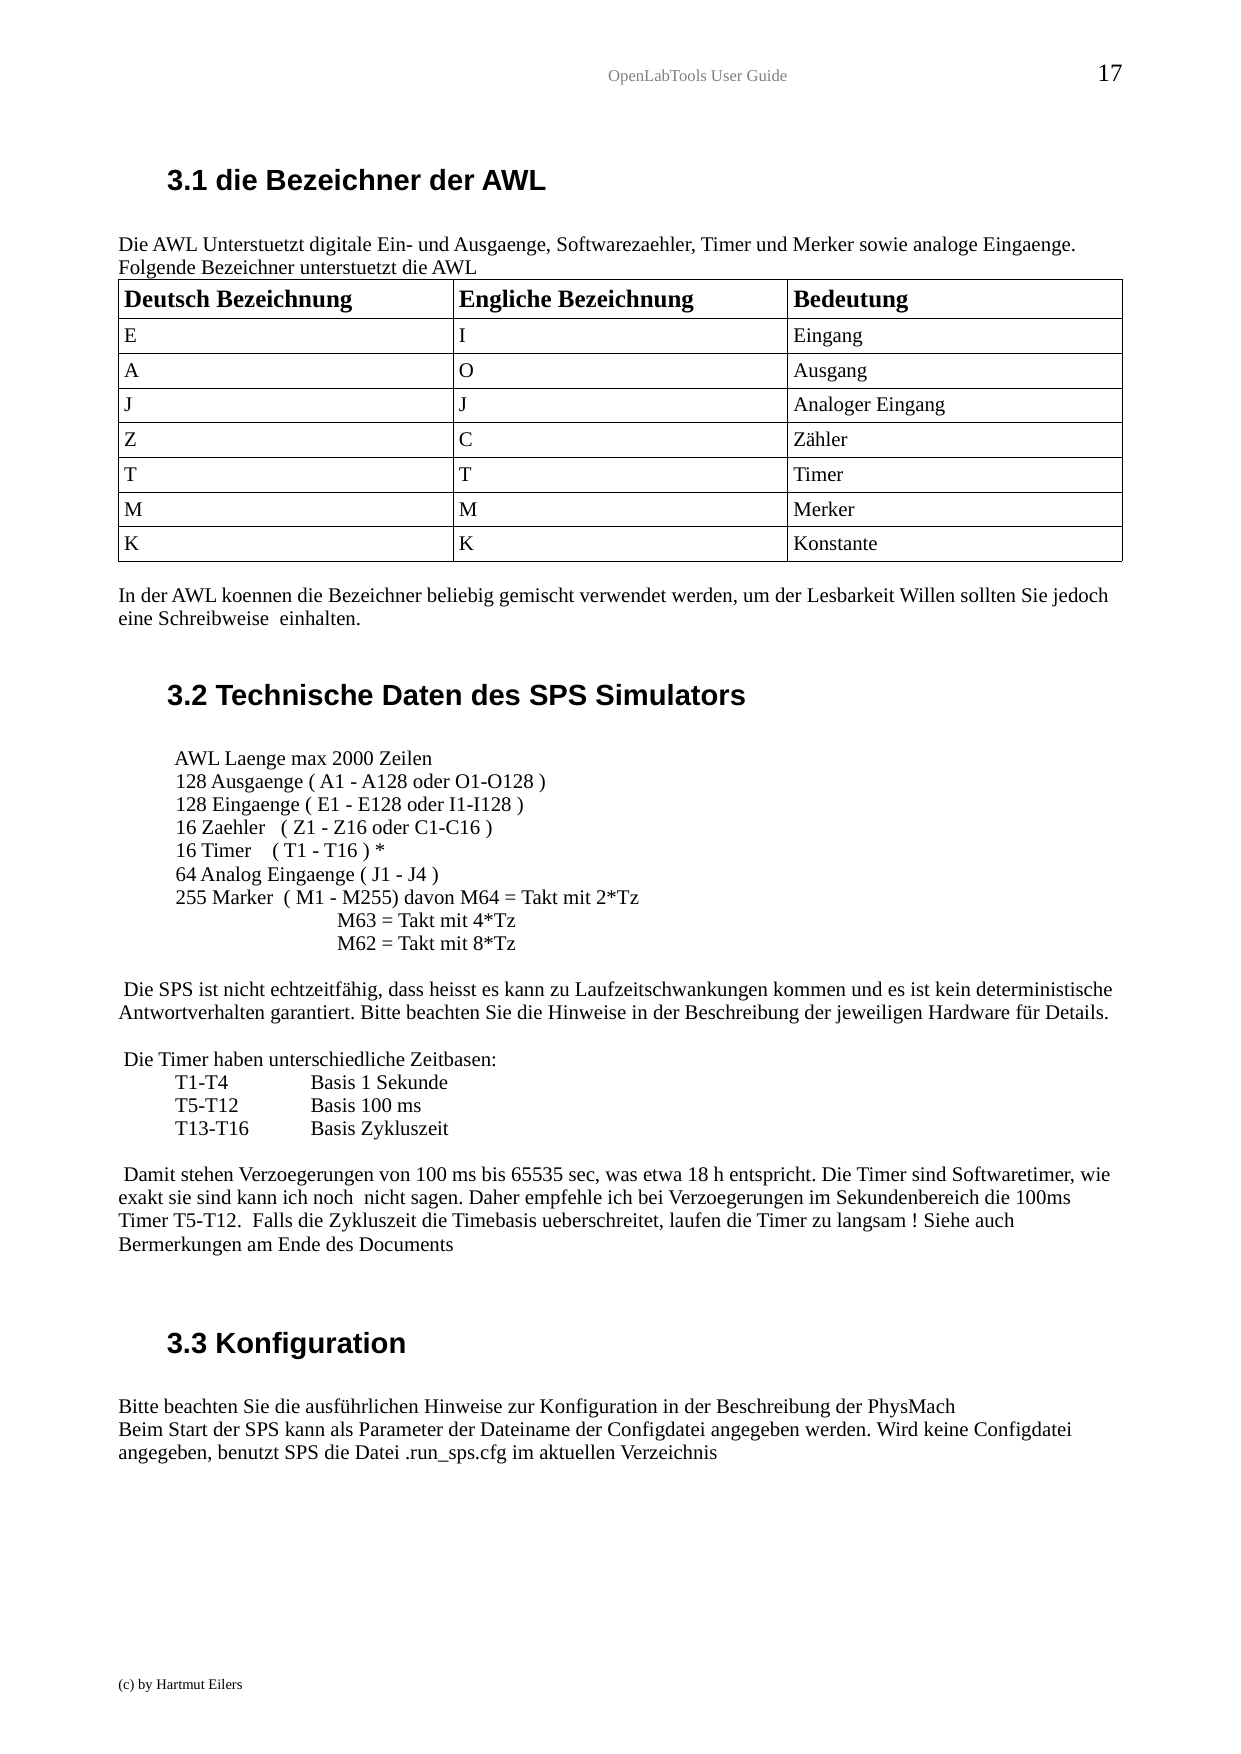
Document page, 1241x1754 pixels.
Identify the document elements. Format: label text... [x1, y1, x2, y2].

text Die Timer haben unterschiedliche Zeitbasen: [118, 1047, 1122, 1071]
text T5-T12 Basis 100 ms [118, 1094, 1122, 1117]
table_cell C [454, 423, 787, 457]
table_cell Merker [788, 493, 1122, 526]
table_cell M [119, 493, 453, 526]
subtitle 3.3 Konfiguration [118, 1327, 1122, 1359]
table_cell M [454, 493, 787, 526]
table_cell Eingang [788, 319, 1122, 353]
text In der AWL koennen die Bezeichner beliebig gemischt verwendet werden, um der Lesbarkeit Willen sollten Sie jedoch eine Schreibweise einhalten. [118, 584, 1122, 630]
text 128 Ausgaenge ( A1 - A128 oder O1-O128 ) [118, 770, 1122, 793]
table_header Deutsch Bezeichnung [119, 280, 453, 318]
table_cell E [119, 319, 453, 353]
text 16 Zaehler ( Z1 - Z16 oder C1-C16 ) [118, 816, 1122, 839]
table_cell T [454, 458, 787, 492]
subtitle 3.1 die Bezeichner der AWL [118, 164, 1122, 197]
table_cell Zähler [788, 423, 1122, 457]
text Bitte beachten Sie die ausführlichen Hinweise zur Konfiguration in der Beschreibung der PhysMach Beim Start der SPS kann als Parameter der Dateiname der Configdatei angegeben werden. Wird keine Configdatei angegeben, benutzt SPS die Datei .run_sps.cfg im aktuellen Verzeichnis [118, 1395, 1122, 1464]
table_cell Z [119, 423, 453, 457]
text 255 Marker ( M1 - M255) davon M64 = Takt mit 2*Tz [118, 886, 1122, 909]
table_header Bedeutung [788, 280, 1122, 318]
text Die AWL Unterstuetzt digitale Ein- und Ausgaenge, Softwarezaehler, Timer und Merker sowie analoge Eingaenge. Folgende Bezeichner unterstuetzt die AWL [118, 233, 1122, 279]
table_header Engliche Bezeichnung [454, 280, 787, 318]
table_cell J [119, 389, 453, 422]
table_cell K [119, 527, 453, 561]
table_cell Analoger Eingang [788, 389, 1122, 422]
text AWL Laenge max 2000 Zeilen [118, 747, 1122, 770]
table_cell Timer [788, 458, 1122, 492]
text M62 = Takt mit 8*Tz [118, 932, 1122, 955]
text M63 = Takt mit 4*Tz [118, 909, 1122, 932]
table_cell A [119, 354, 453, 387]
text 16 Timer ( T1 - T16 ) * [118, 839, 1122, 862]
table_cell Konstante [788, 527, 1122, 561]
table_cell Ausgang [788, 354, 1122, 387]
table_cell O [454, 354, 787, 387]
text T1-T4 Basis 1 Sekunde [118, 1071, 1122, 1094]
table_cell T [119, 458, 453, 492]
text Damit stehen Verzoegerungen von 100 ms bis 65535 sec, was etwa 18 h entspricht. Die Timer sind Softwaretimer, wie exakt sie sind kann ich noch nicht sagen. Daher empfehle ich bei Verzoegerungen im Sekundenbereich die 100ms Timer T5-T12. Falls die Zykluszeit die Timebasis ueberschreitet, laufen die Timer zu langsam ! Siehe auch Bermerkungen am Ende des Documents [118, 1163, 1122, 1256]
table_cell J [454, 389, 787, 422]
text T13-T16 Basis Zykluszeit [118, 1117, 1122, 1140]
text 64 Analog Eingaenge ( J1 - J4 ) [118, 862, 1122, 886]
table_cell I [454, 319, 787, 353]
text Die SPS ist nicht echtzeitfähig, dass heisst es kann zu Laufzeitschwankungen kommen und es ist kein deterministische Antwortverhalten garantiert. Bitte beachten Sie die Hinweise in der Beschreibung der jeweiligen Hardware für Details. [118, 978, 1122, 1024]
text 128 Eingaenge ( E1 - E128 oder I1-I128 ) [118, 793, 1122, 816]
table_cell K [454, 527, 787, 561]
subtitle 3.2 Technische Daten des SPS Simulators [118, 678, 1122, 711]
